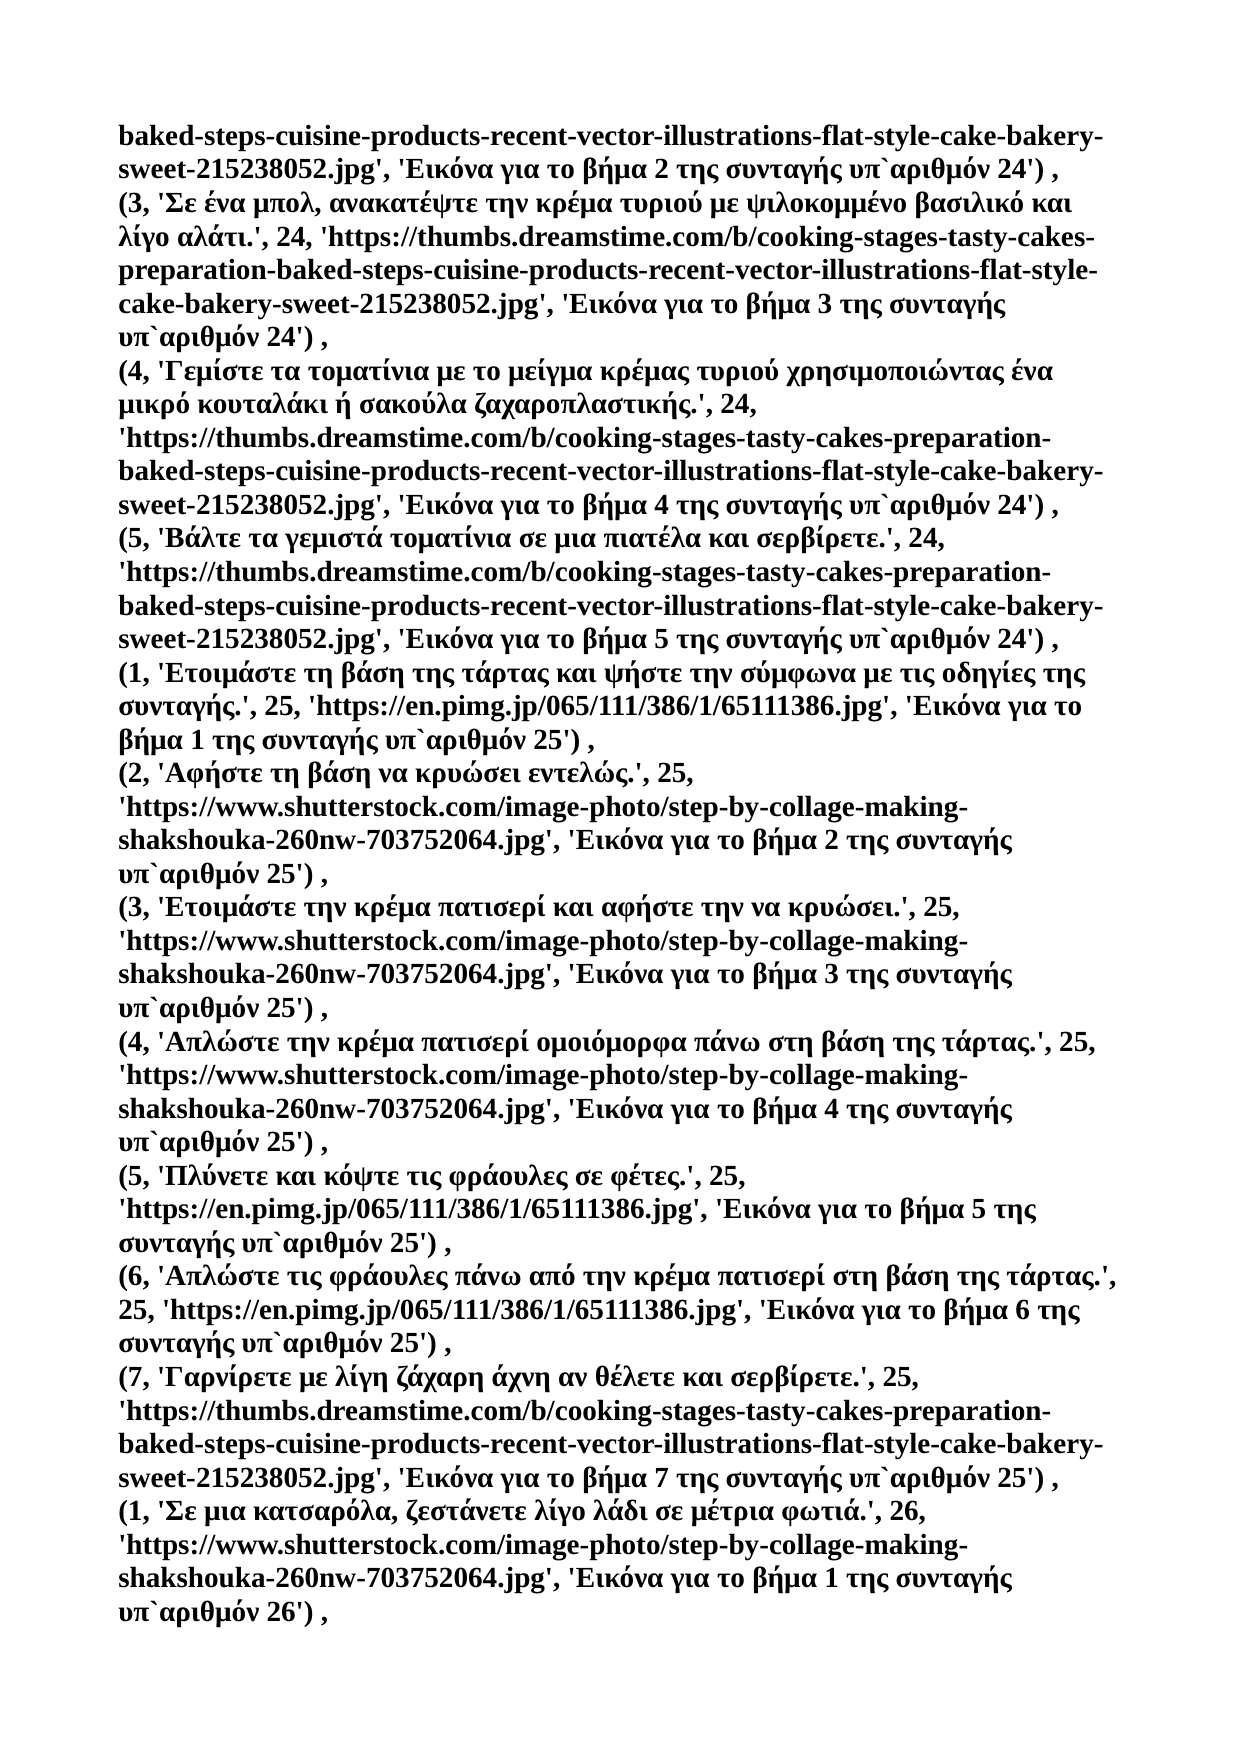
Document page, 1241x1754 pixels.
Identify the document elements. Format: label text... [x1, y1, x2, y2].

text (5, 'Βάλτε τα γεμιστά τοματίνια σε μια πιατέλα και σερβίρετε.', 24, 'https://thumbs.dreamstime.com/b/cooking-stages-tasty-cakes-preparation-baked-steps-cuisine-products-recent-vector-illustrations-flat-style-cake-bakery-sweet-215238052.jpg', 'Εικόνα για το βήμα 5 της συνταγής υπ`αριθμόν 24') , [118, 521, 1122, 655]
text (2, 'Αφήστε τη βάση να κρυώσει εντελώς.', 25, 'https://www.shutterstock.com/image-photo/step-by-collage-making-shakshouka-260nw-703752064.jpg', 'Εικόνα για το βήμα 2 της συνταγής υπ`αριθμόν 25') , [118, 755, 1122, 889]
text (4, 'Απλώστε την κρέμα πατισερί ομοιόμορφα πάνω στη βάση της τάρτας.', 25, 'https://www.shutterstock.com/image-photo/step-by-collage-making-shakshouka-260nw-703752064.jpg', 'Εικόνα για το βήμα 4 της συνταγής υπ`αριθμόν 25') , [118, 1024, 1122, 1158]
text (7, 'Γαρνίρετε με λίγη ζάχαρη άχνη αν θέλετε και σερβίρετε.', 25, 'https://thumbs.dreamstime.com/b/cooking-stages-tasty-cakes-preparation-baked-steps-cuisine-products-recent-vector-illustrations-flat-style-cake-bakery-sweet-215238052.jpg', 'Εικόνα για το βήμα 7 της συνταγής υπ`αριθμόν 25') , [118, 1359, 1122, 1493]
text (3, 'Σε ένα μπολ, ανακατέψτε την κρέμα τυριού με ψιλοκομμένο βασιλικό και λίγο αλάτι.', 24, 'https://thumbs.dreamstime.com/b/cooking-stages-tasty-cakes-preparation-baked-steps-cuisine-products-recent-vector-illustrations-flat-style-cake-bakery-sweet-215238052.jpg', 'Εικόνα για το βήμα 3 της συνταγής υπ`αριθμόν 24') , [118, 185, 1122, 353]
text (3, 'Ετοιμάστε την κρέμα πατισερί και αφήστε την να κρυώσει.', 25, 'https://www.shutterstock.com/image-photo/step-by-collage-making-shakshouka-260nw-703752064.jpg', 'Εικόνα για το βήμα 3 της συνταγής υπ`αριθμόν 25') , [118, 889, 1122, 1024]
text baked-steps-cuisine-products-recent-vector-illustrations-flat-style-cake-bakery-sweet-215238052.jpg', 'Εικόνα για το βήμα 2 της συνταγής υπ`αριθμόν 24') , [118, 118, 1122, 185]
text (4, 'Γεμίστε τα τοματίνια με το μείγμα κρέμας τυριού χρησιμοποιώντας ένα μικρό κουταλάκι ή σακούλα ζαχαροπλαστικής.', 24, 'https://thumbs.dreamstime.com/b/cooking-stages-tasty-cakes-preparation-baked-steps-cuisine-products-recent-vector-illustrations-flat-style-cake-bakery-sweet-215238052.jpg', 'Εικόνα για το βήμα 4 της συνταγής υπ`αριθμόν 24') , [118, 353, 1122, 521]
text (1, 'Ετοιμάστε τη βάση της τάρτας και ψήστε την σύμφωνα με τις οδηγίες της συνταγής.', 25, 'https://en.pimg.jp/065/111/386/1/65111386.jpg', 'Εικόνα για το βήμα 1 της συνταγής υπ`αριθμόν 25') , [118, 655, 1122, 755]
text (6, 'Απλώστε τις φράουλες πάνω από την κρέμα πατισερί στη βάση της τάρτας.', 25, 'https://en.pimg.jp/065/111/386/1/65111386.jpg', 'Εικόνα για το βήμα 6 της συνταγής υπ`αριθμόν 25') , [118, 1258, 1122, 1359]
text (5, 'Πλύνετε και κόψτε τις φράουλες σε φέτες.', 25, 'https://en.pimg.jp/065/111/386/1/65111386.jpg', 'Εικόνα για το βήμα 5 της συνταγής υπ`αριθμόν 25') , [118, 1158, 1122, 1258]
text (1, 'Σε μια κατσαρόλα, ζεστάνετε λίγο λάδι σε μέτρια φωτιά.', 26, 'https://www.shutterstock.com/image-photo/step-by-collage-making-shakshouka-260nw-703752064.jpg', 'Εικόνα για το βήμα 1 της συνταγής υπ`αριθμόν 26') , [118, 1493, 1122, 1627]
